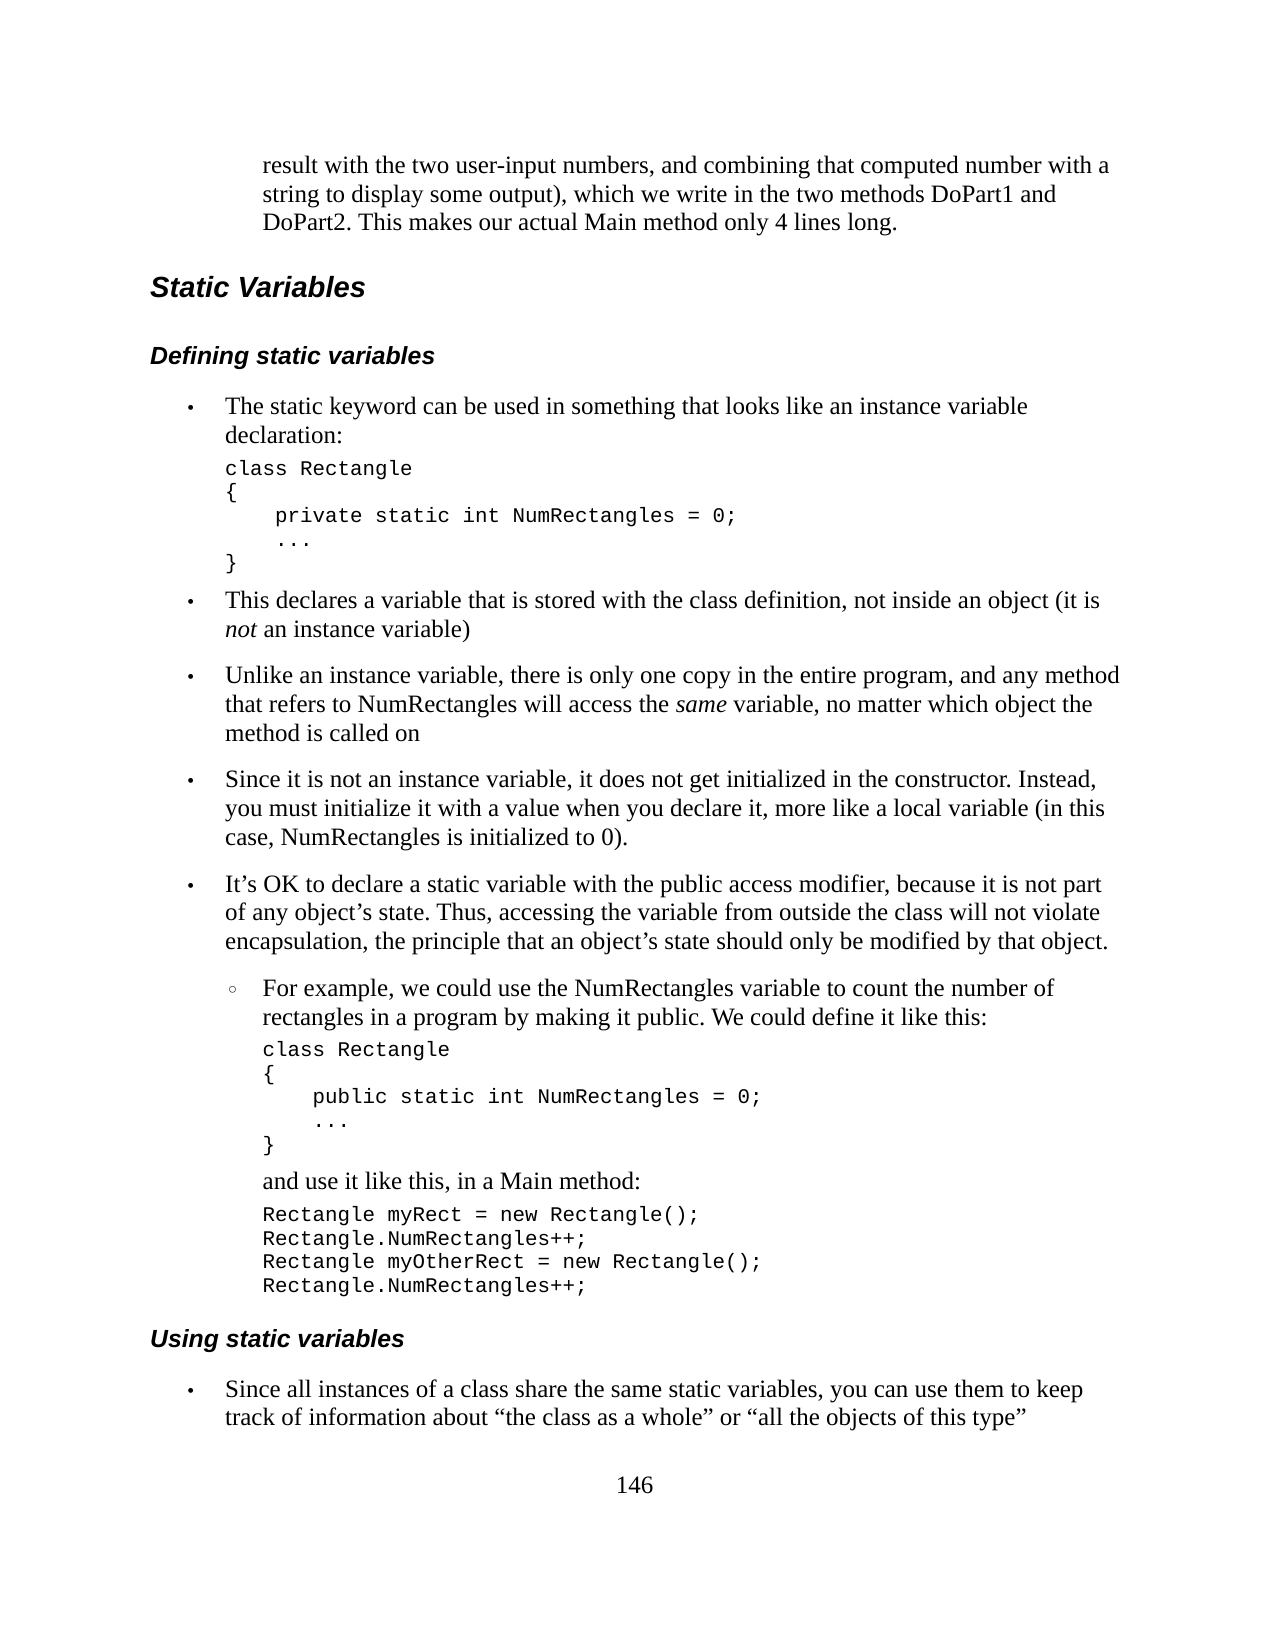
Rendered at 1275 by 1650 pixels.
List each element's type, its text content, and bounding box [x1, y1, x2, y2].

subtitle Defining static variables [150, 341, 1125, 370]
list Unlike an instance variable, there is only one copy in the entire program, and any method that refers to NumRectangles will access the same variable, no matter which object the method is called on [187, 660, 1125, 747]
list class Rectangle [225, 1039, 1125, 1063]
list Rectangle.NumRectangles++; [225, 1228, 1125, 1251]
list { [225, 1063, 1125, 1087]
list Rectangle.NumRectangles++; [225, 1275, 1125, 1299]
list } [187, 552, 1125, 576]
list The static keyword can be used in something that looks like an instance variable declaration: [187, 391, 1125, 449]
list { [187, 481, 1125, 505]
subtitle Static Variables [150, 270, 1125, 304]
list Since it is not an instance variable, it does not get initialized in the constructor. Instead, you must initialize it with a value when you declare it, more like a local variable (in this case, NumRectangles is initialized to 0). [187, 764, 1125, 851]
list It’s OK to declare a static variable with the public access modifier, because it is not part of any object’s state. Thus, accessing the variable from outside the class will not violate encapsulation, the principle that an object’s state should only be modified by that object. [187, 869, 1125, 955]
list ... [187, 529, 1125, 552]
list private static int NumRectangles = 0; [187, 505, 1125, 529]
list and use it like this, in a Main method: [225, 1166, 1125, 1195]
list This declares a variable that is stored with the class definition, not inside an object (it is not an instance variable) [187, 585, 1125, 642]
list For example, we could use the NumRectangles variable to count the number of rectangles in a program by making it public. We could define it like this: [225, 973, 1125, 1030]
list result with the two user-input numbers, and combining that computed number with a string to display some output), which we write in the two methods DoPart1 and DoPart2. This makes our actual Main method only 4 lines long. [225, 150, 1125, 236]
list public static int NumRectangles = 0; [225, 1087, 1125, 1110]
list } [225, 1134, 1125, 1157]
list class Rectangle [187, 458, 1125, 481]
subtitle Using static variables [150, 1324, 1125, 1352]
list ... [225, 1110, 1125, 1134]
list Rectangle myRect = new Rectangle(); [225, 1204, 1125, 1228]
list Since all instances of a class share the same static variables, you can use them to keep track of information about “the class as a whole” or “all the objects of this type” [187, 1374, 1125, 1431]
list Rectangle myOtherRect = new Rectangle(); [225, 1251, 1125, 1275]
